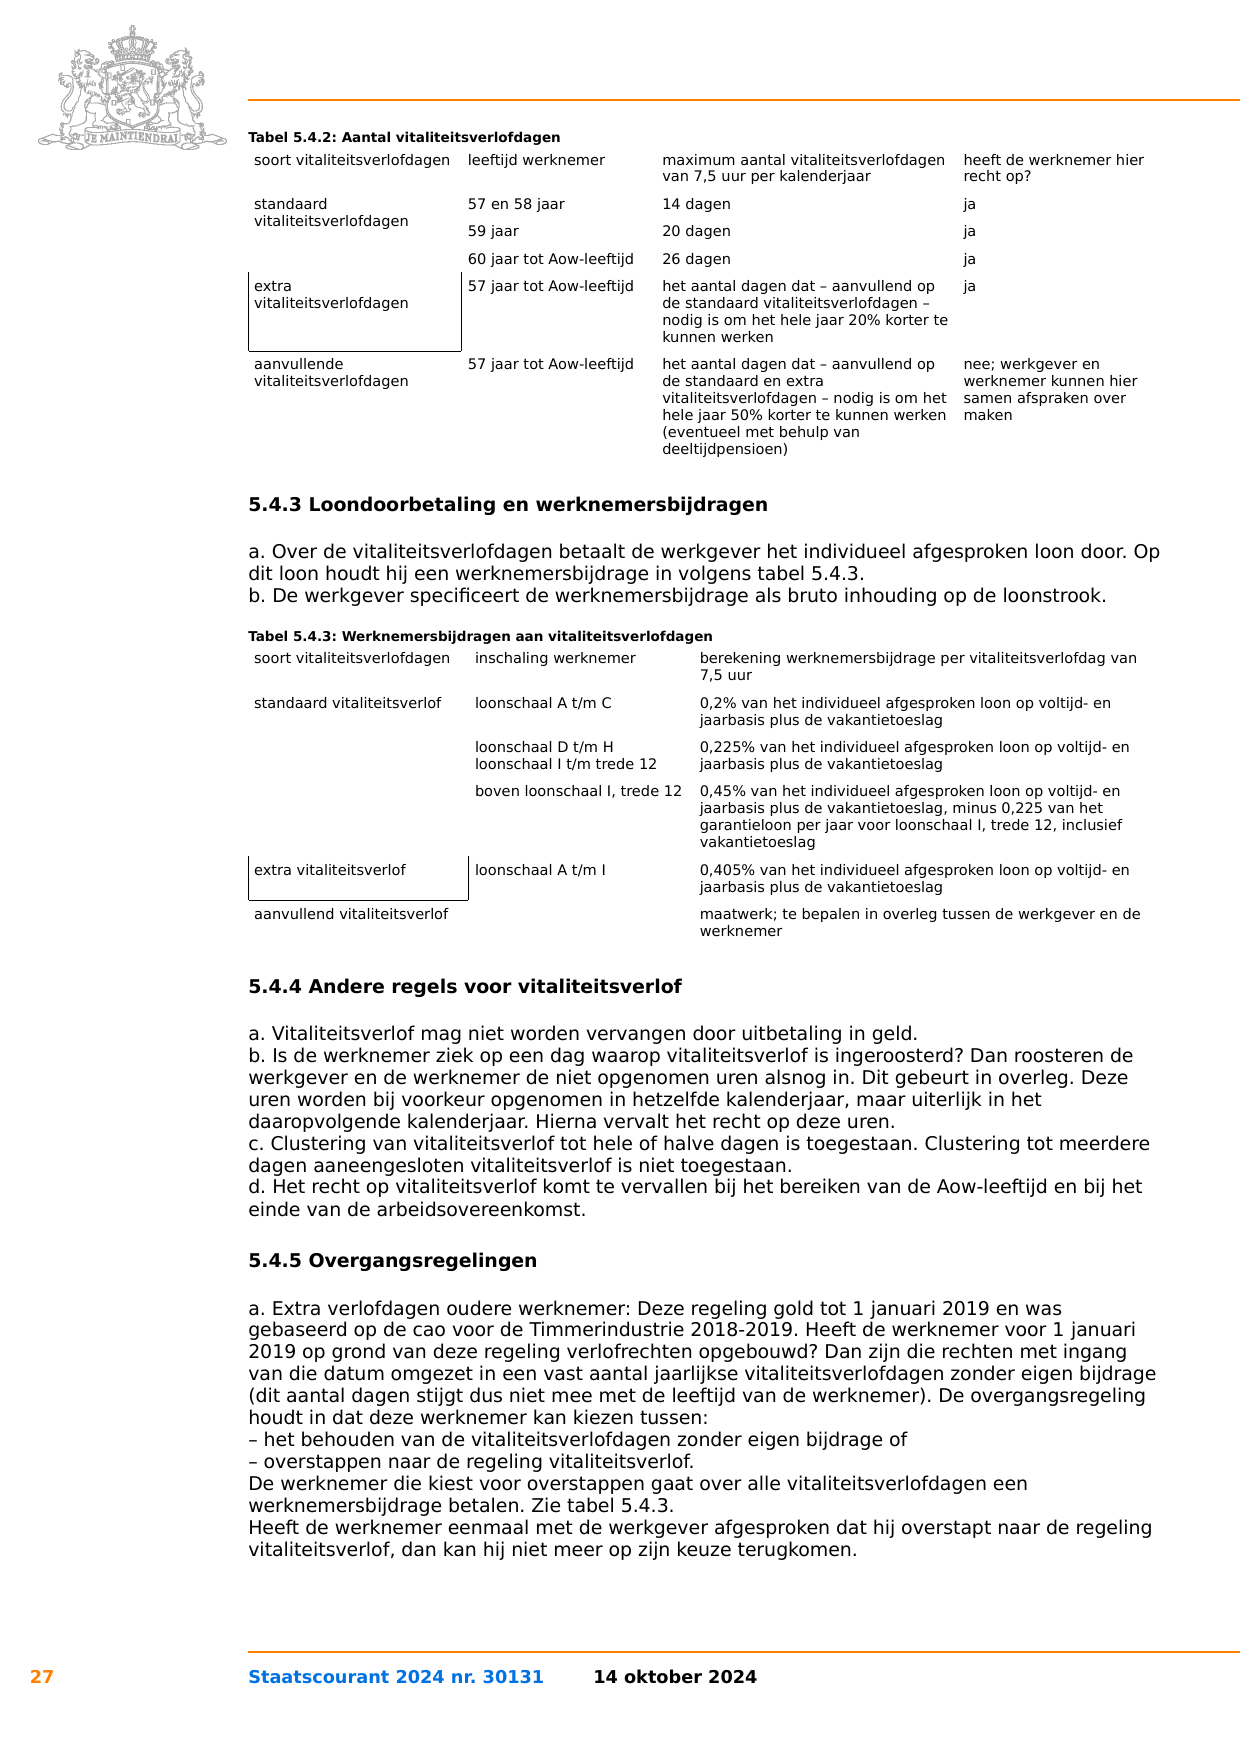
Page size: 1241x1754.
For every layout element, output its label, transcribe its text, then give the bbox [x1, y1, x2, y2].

table_cell 57 jaar tot Aow-leeftijd [462, 273, 656, 351]
table_cell 0,45% van het individueel afgesproken loon op voltijd- en jaarbasis plus de vakantietoeslag, minus 0,225 van het garantieloon per jaar voor loonschaal I, trede 12, inclusief vakantietoeslag [694, 779, 1163, 856]
table_cell inschaling werknemer [469, 645, 693, 689]
table_cell ja [958, 246, 1163, 272]
text – overstappen naar de regeling vitaliteitsverlof. [248, 1451, 1163, 1473]
table_cell heeft de werknemer hier recht op? [958, 147, 1163, 190]
table_header Tabel 5.4.3: Werknemersbijdragen aan vitaliteitsverlofdagen [248, 629, 1163, 644]
text a. Over de vitaliteitsverlofdagen betaalt de werkgever het individueel afgesproken loon door. Op dit loon houdt hij een werknemersbijdrage in volgens tabel 5.4.3. [248, 541, 1163, 585]
table_cell 59 jaar [462, 219, 656, 245]
table_cell soort vitaliteitsverlofdagen [249, 147, 461, 190]
table_cell [469, 901, 693, 944]
subtitle 5.4.3 Loondoorbetaling en werknemersbijdragen [248, 494, 1163, 516]
table_cell standaard vitaliteitsverlof [249, 690, 468, 856]
table_cell nee; werkgever en werknemer kunnen hier samen afspraken over maken [958, 352, 1163, 463]
text b. Is de werknemer ziek op een dag waarop vitaliteitsverlof is ingeroosterd? Dan roosteren de werkgever en de werknemer de niet opgenomen uren alsnog in. Dit gebeurt in overleg. Deze uren worden bij voorkeur opgenomen in hetzelfde kalenderjaar, maar uiterlijk in het daaropvolgende kalenderjaar. Hierna vervalt het recht op deze uren. [248, 1044, 1163, 1132]
subtitle 5.4.5 Overgangsregelingen [248, 1250, 1163, 1272]
table_cell standaard vitaliteitsverlofdagen [249, 191, 461, 272]
table_cell loonschaal A t/m C [469, 690, 693, 733]
table_cell aanvullend vitaliteitsverlof [249, 901, 468, 944]
table_cell 60 jaar tot Aow-leeftijd [462, 246, 656, 272]
table_cell 57 jaar tot Aow-leeftijd [462, 352, 656, 463]
table_cell ja [958, 273, 1163, 351]
table_header Tabel 5.4.2: Aantal vitaliteitsverlofdagen [248, 130, 1163, 146]
table_cell extra vitaliteitsverlofdagen [249, 273, 461, 351]
text Heeft de werknemer eenmaal met de werkgever afgesproken dat hij overstapt naar de regeling vitaliteitsverlof, dan kan hij niet meer op zijn keuze terugkomen. [248, 1517, 1163, 1561]
text – het behouden van de vitaliteitsverlofdagen zonder eigen bijdrage of [248, 1429, 1163, 1451]
text a. Extra verlofdagen oudere werknemer: Deze regeling gold tot 1 januari 2019 en was gebaseerd op de cao voor de Timmerindustrie 2018-2019. Heeft de werknemer voor 1 januari 2019 op grond van deze regeling verlofrechten opgebouwd? Dan zijn die rechten met ingang van die datum omgezet in een vast aantal jaarlijkse vitaliteitsverlofdagen zonder eigen bijdrage (dit aantal dagen stijgt dus niet mee met de leeftijd van de werknemer). De overgangsregeling houdt in dat deze werknemer kan kiezen tussen: [248, 1297, 1163, 1429]
table_cell 0,2% van het individueel afgesproken loon op voltijd- en jaarbasis plus de vakantietoeslag [694, 690, 1163, 733]
text b. De werkgever specificeert de werknemersbijdrage als bruto inhouding op de loonstrook. [248, 585, 1163, 607]
text d. Het recht op vitaliteitsverlof komt te vervallen bij het bereiken van de Aow-leeftijd en bij het einde van de arbeidsovereenkomst. [248, 1176, 1163, 1220]
table_cell berekening werknemersbijdrage per vitaliteitsverlofdag van 7,5 uur [694, 645, 1163, 689]
text De werknemer die kiest voor overstappen gaat over alle vitaliteitsverlofdagen een werknemersbijdrage betalen. Zie tabel 5.4.3. [248, 1473, 1163, 1517]
table_cell ja [958, 191, 1163, 217]
table_cell loonschaal A t/m I [469, 857, 693, 900]
table_cell 20 dagen [657, 219, 957, 245]
text c. Clustering van vitaliteitsverlof tot hele of halve dagen is toegestaan. Clustering tot meerdere dagen aaneengesloten vitaliteitsverlof is niet toegestaan. [248, 1132, 1163, 1176]
text a. Vitaliteitsverlof mag niet worden vervangen door uitbetaling in geld. [248, 1023, 1163, 1044]
table_cell loonschaal D t/m H loonschaal I t/m trede 12 [469, 734, 693, 777]
table_cell het aantal dagen dat – aanvullend op de standaard en extra vitaliteitsverlofdagen – nodig is om het hele jaar 50% korter te kunnen werken (eventueel met behulp van deeltijdpensioen) [657, 352, 957, 463]
table_cell boven loonschaal I, trede 12 [469, 779, 693, 856]
table_cell ja [958, 219, 1163, 245]
table_cell 14 dagen [657, 191, 957, 217]
table_cell 57 en 58 jaar [462, 191, 656, 217]
table_cell 0,225% van het individueel afgesproken loon op voltijd- en jaarbasis plus de vakantietoeslag [694, 734, 1163, 777]
table_cell 0,405% van het individueel afgesproken loon op voltijd- en jaarbasis plus de vakantietoeslag [694, 857, 1163, 900]
table_cell soort vitaliteitsverlofdagen [249, 645, 468, 689]
picture [38, 25, 227, 150]
table_cell extra vitaliteitsverlof [249, 857, 468, 900]
table_cell maximum aantal vitaliteitsverlofdagen van 7,5 uur per kalenderjaar [657, 147, 957, 190]
table_cell aanvullende vitaliteitsverlofdagen [249, 352, 461, 463]
subtitle 5.4.4 Andere regels voor vitaliteitsverlof [248, 976, 1163, 998]
table_cell 26 dagen [657, 246, 957, 272]
table_cell het aantal dagen dat – aanvullend op de standaard vitaliteitsverlofdagen – nodig is om het hele jaar 20% korter te kunnen werken [657, 273, 957, 351]
table_cell maatwerk; te bepalen in overleg tussen de werkgever en de werknemer [694, 901, 1163, 944]
table_cell leeftijd werknemer [462, 147, 656, 190]
